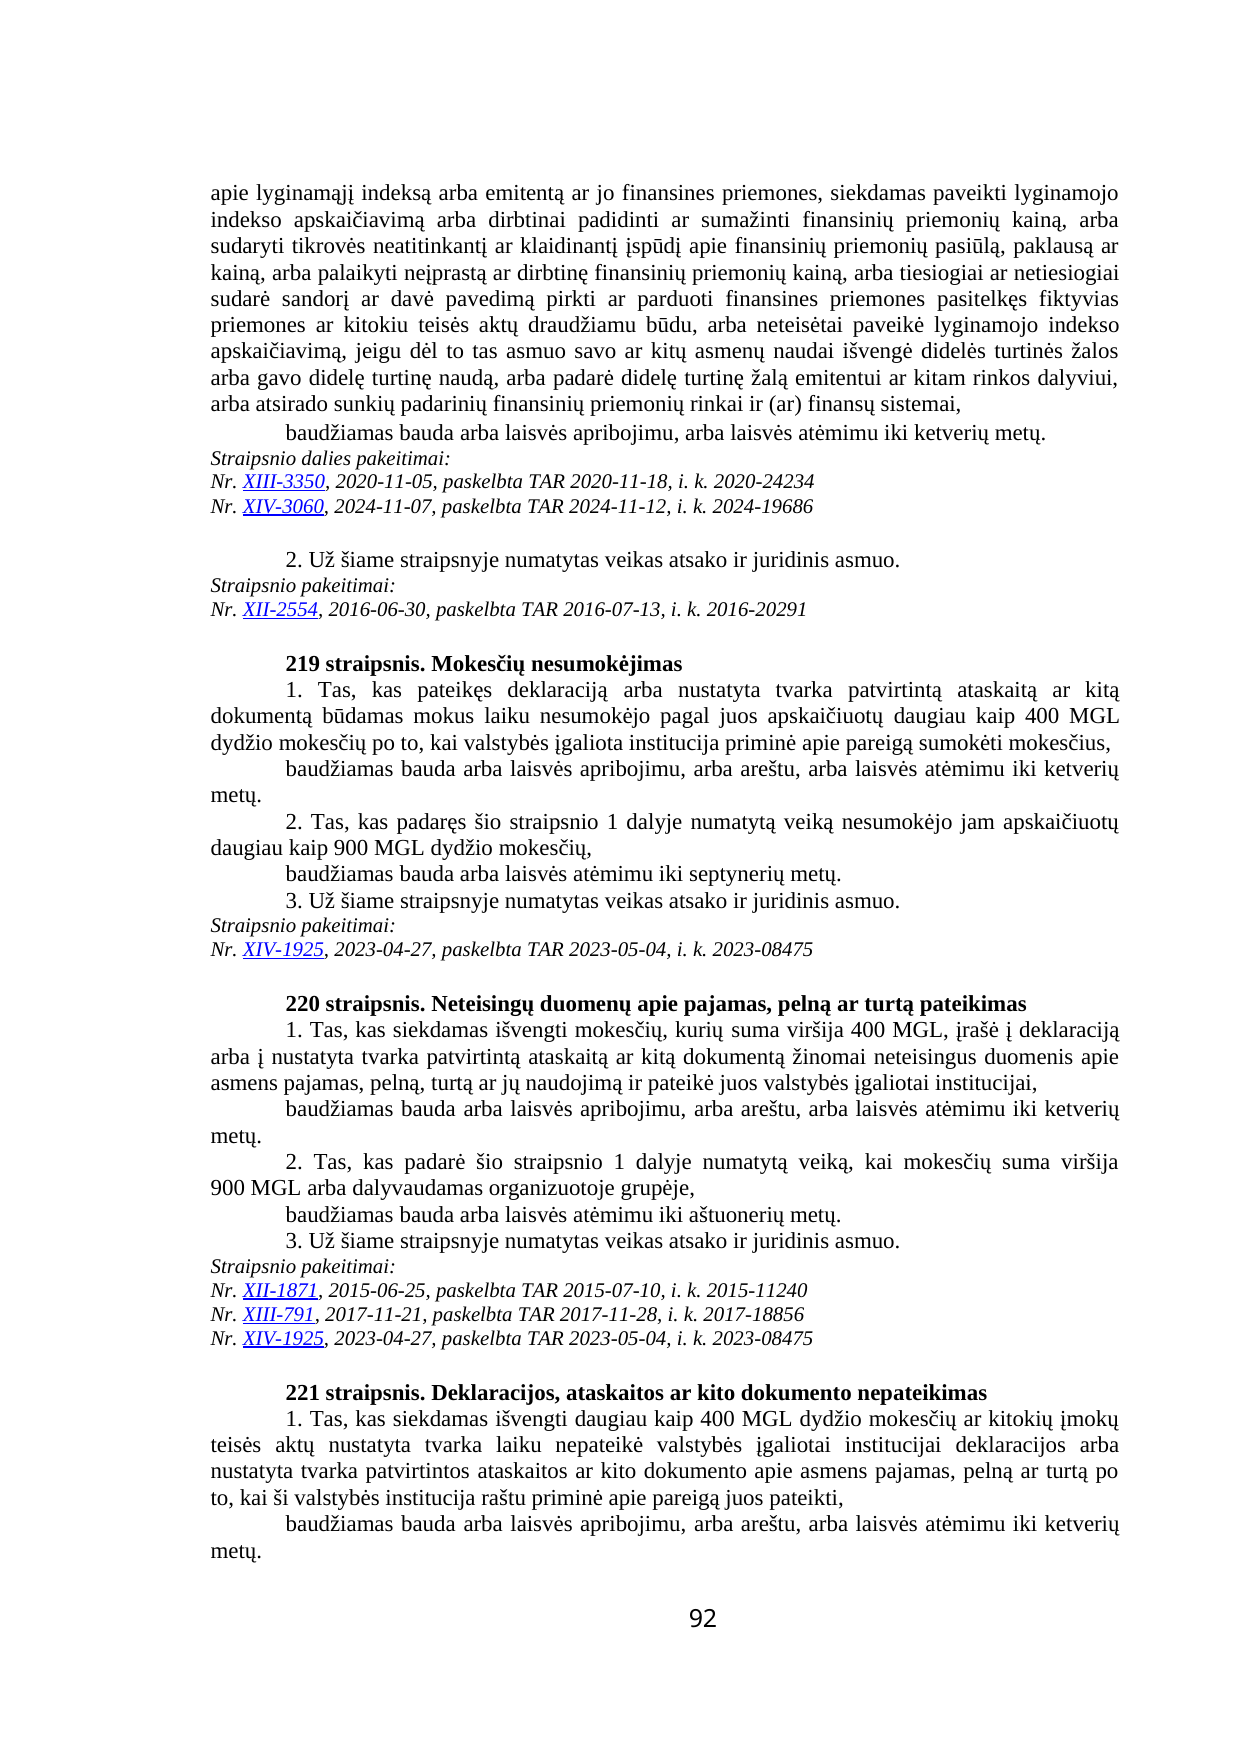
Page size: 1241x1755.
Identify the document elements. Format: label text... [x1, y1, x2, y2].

text Straipsnio pakeitimai: [210, 913, 1120, 937]
text Nr. XIII-3350, 2020-11-05, paskelbta TAR 2020-11-18, i. k. 2020-24234 [210, 469, 1120, 493]
text apie lyginamąjį indeksą arba emitentą ar jo finansines priemones, siekdamas paveikti lyginamojo indekso apskaičiavimą arba dirbtinai padidinti ar sumažinti finansinių priemonių kainą, arba sudaryti tikrovės neatitinkantį ar klaidinantį įspūdį apie finansinių priemonių pasiūlą, paklausą ar kainą, arba palaikyti neįprastą ar dirbtinę finansinių priemonių kainą, arba tiesiogiai ar netiesiogiai sudarė sandorį ar davė pavedimą pirkti ar parduoti finansines priemones pasitelkęs fiktyvias priemones ar kitokiu teisės aktų draudžiamu būdu, arba neteisėtai paveikė lyginamojo indekso apskaičiavimą, jeigu dėl to tas asmuo savo ar kitų asmenų naudai išvengė didelės turtinės žalos arba gavo didelę turtinę naudą, arba padarė didelę turtinę žalą emitentui ar kitam rinkos dalyviui, arba atsirado sunkių padarinių finansinių priemonių rinkai ir (ar) finansų sistemai, [210, 179, 1120, 417]
text 1. Tas, kas siekdamas išvengti mokesčių, kurių suma viršija 400 MGL, įrašė į deklaraciją arba į nustatyta tvarka patvirtintą ataskaitą ar kitą dokumentą žinomai neteisingus duomenis apie asmens pajamas, pelną, turtą ar jų naudojimą ir pateikė juos valstybės įgaliotai institucijai, [210, 1016, 1120, 1095]
text baudžiamas bauda arba laisvės apribojimu, arba laisvės atėmimu iki ketverių metų. [210, 417, 1120, 445]
text 221 straipsnis. Deklaracijos, ataskaitos ar kito dokumento nepateikimas [210, 1378, 1120, 1405]
text Nr. XIV-1925, 2023-04-27, paskelbta TAR 2023-05-04, i. k. 2023-08475 [210, 937, 1120, 961]
text Straipsnio pakeitimai: [210, 573, 1120, 597]
text baudžiamas bauda arba laisvės atėmimu iki aštuonerių metų. [210, 1201, 1120, 1227]
text 3. Už šiame straipsnyje numatytas veikas atsako ir juridinis asmuo. [210, 1227, 1120, 1253]
text 219 straipsnis. Mokesčių nesumokėjimas [210, 649, 1120, 676]
text Straipsnio dalies pakeitimai: [210, 445, 1120, 469]
text Nr. XII-1871, 2015-06-25, paskelbta TAR 2015-07-10, i. k. 2015-11240 [210, 1278, 1120, 1302]
text baudžiamas bauda arba laisvės apribojimu, arba areštu, arba laisvės atėmimu iki ketverių metų. [210, 1510, 1120, 1563]
text 2. Už šiame straipsnyje numatytas veikas atsako ir juridinis asmuo. [210, 546, 1120, 573]
text 3. Už šiame straipsnyje numatytas veikas atsako ir juridinis asmuo. [210, 887, 1120, 913]
text 2. Tas, kas padarė šio straipsnio 1 dalyje numatytą veiką, kai mokesčių suma viršija 900 MGL arba dalyvaudamas organizuotoje grupėje, [210, 1148, 1120, 1201]
text 1. Tas, kas pateikęs deklaraciją arba nustatyta tvarka patvirtintą ataskaitą ar kitą dokumentą būdamas mokus laiku nesumokėjo pagal juos apskaičiuotų daugiau kaip 400 MGL dydžio mokesčių po to, kai valstybės įgaliota institucija priminė apie pareigą sumokėti mokesčius, [210, 676, 1120, 755]
text Nr. XII-2554, 2016-06-30, paskelbta TAR 2016-07-13, i. k. 2016-20291 [210, 597, 1120, 621]
text Nr. XIV-1925, 2023-04-27, paskelbta TAR 2023-05-04, i. k. 2023-08475 [210, 1326, 1120, 1350]
text baudžiamas bauda arba laisvės apribojimu, arba areštu, arba laisvės atėmimu iki ketverių metų. [210, 755, 1120, 808]
text 1. Tas, kas siekdamas išvengti daugiau kaip 400 MGL dydžio mokesčių ar kitokių įmokų teisės aktų nustatyta tvarka laiku nepateikė valstybės įgaliotai institucijai deklaracijos arba nustatyta tvarka patvirtintos ataskaitos ar kito dokumento apie asmens pajamas, pelną ar turtą po to, kai ši valstybės institucija raštu priminė apie pareigą juos pateikti, [210, 1405, 1120, 1510]
text Nr. XIII-791, 2017-11-21, paskelbta TAR 2017-11-28, i. k. 2017-18856 [210, 1302, 1120, 1326]
text 2. Tas, kas padaręs šio straipsnio 1 dalyje numatytą veiką nesumokėjo jam apskaičiuotų daugiau kaip 900 MGL dydžio mokesčių, [210, 808, 1120, 860]
text Nr. XIV-3060, 2024-11-07, paskelbta TAR 2024-11-12, i. k. 2024-19686 [210, 493, 1120, 518]
text baudžiamas bauda arba laisvės atėmimu iki septynerių metų. [210, 860, 1120, 887]
text Straipsnio pakeitimai: [210, 1253, 1120, 1278]
text baudžiamas bauda arba laisvės apribojimu, arba areštu, arba laisvės atėmimu iki ketverių metų. [210, 1095, 1120, 1148]
text 220 straipsnis. Neteisingų duomenų apie pajamas, pelną ar turtą pateikimas [210, 990, 1120, 1016]
